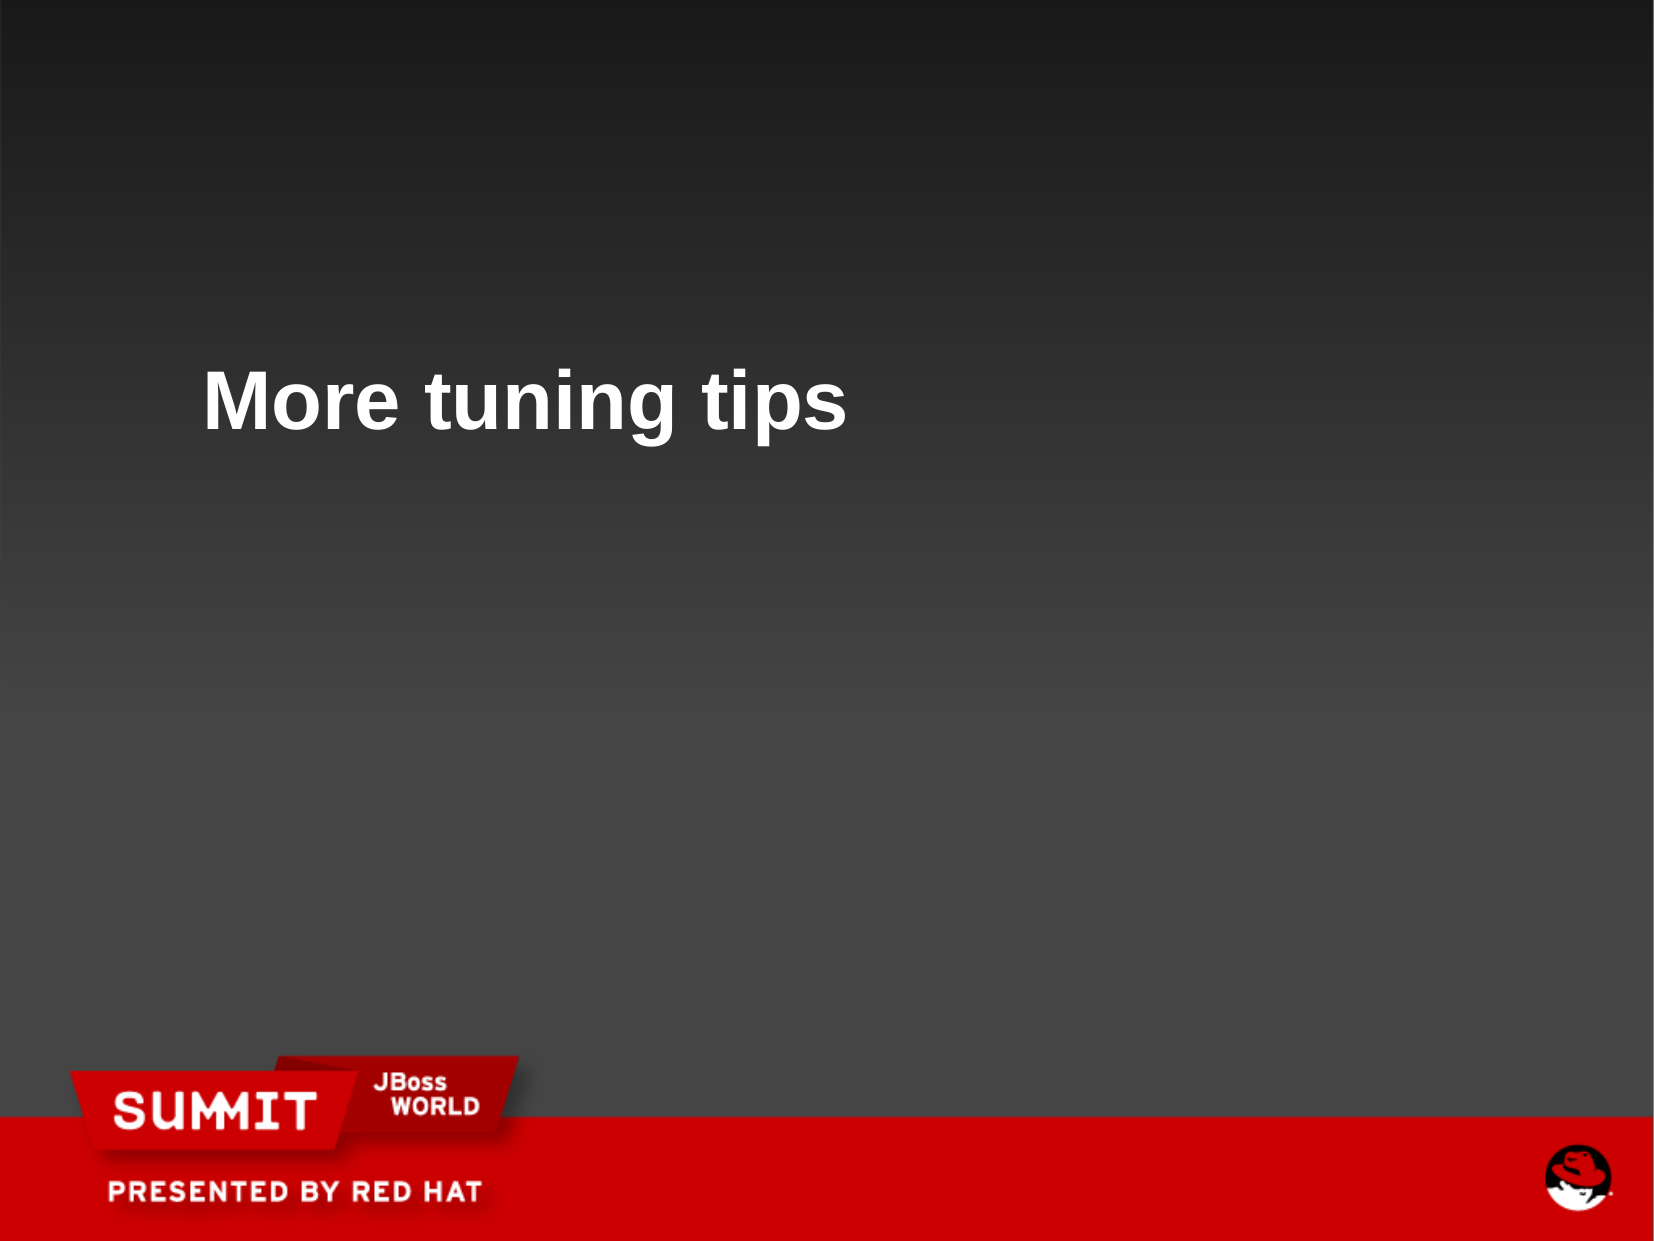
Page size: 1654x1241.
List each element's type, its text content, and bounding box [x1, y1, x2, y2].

text_box More tuning tips [187, 300, 1538, 565]
picture [0, 0, 1654, 1241]
